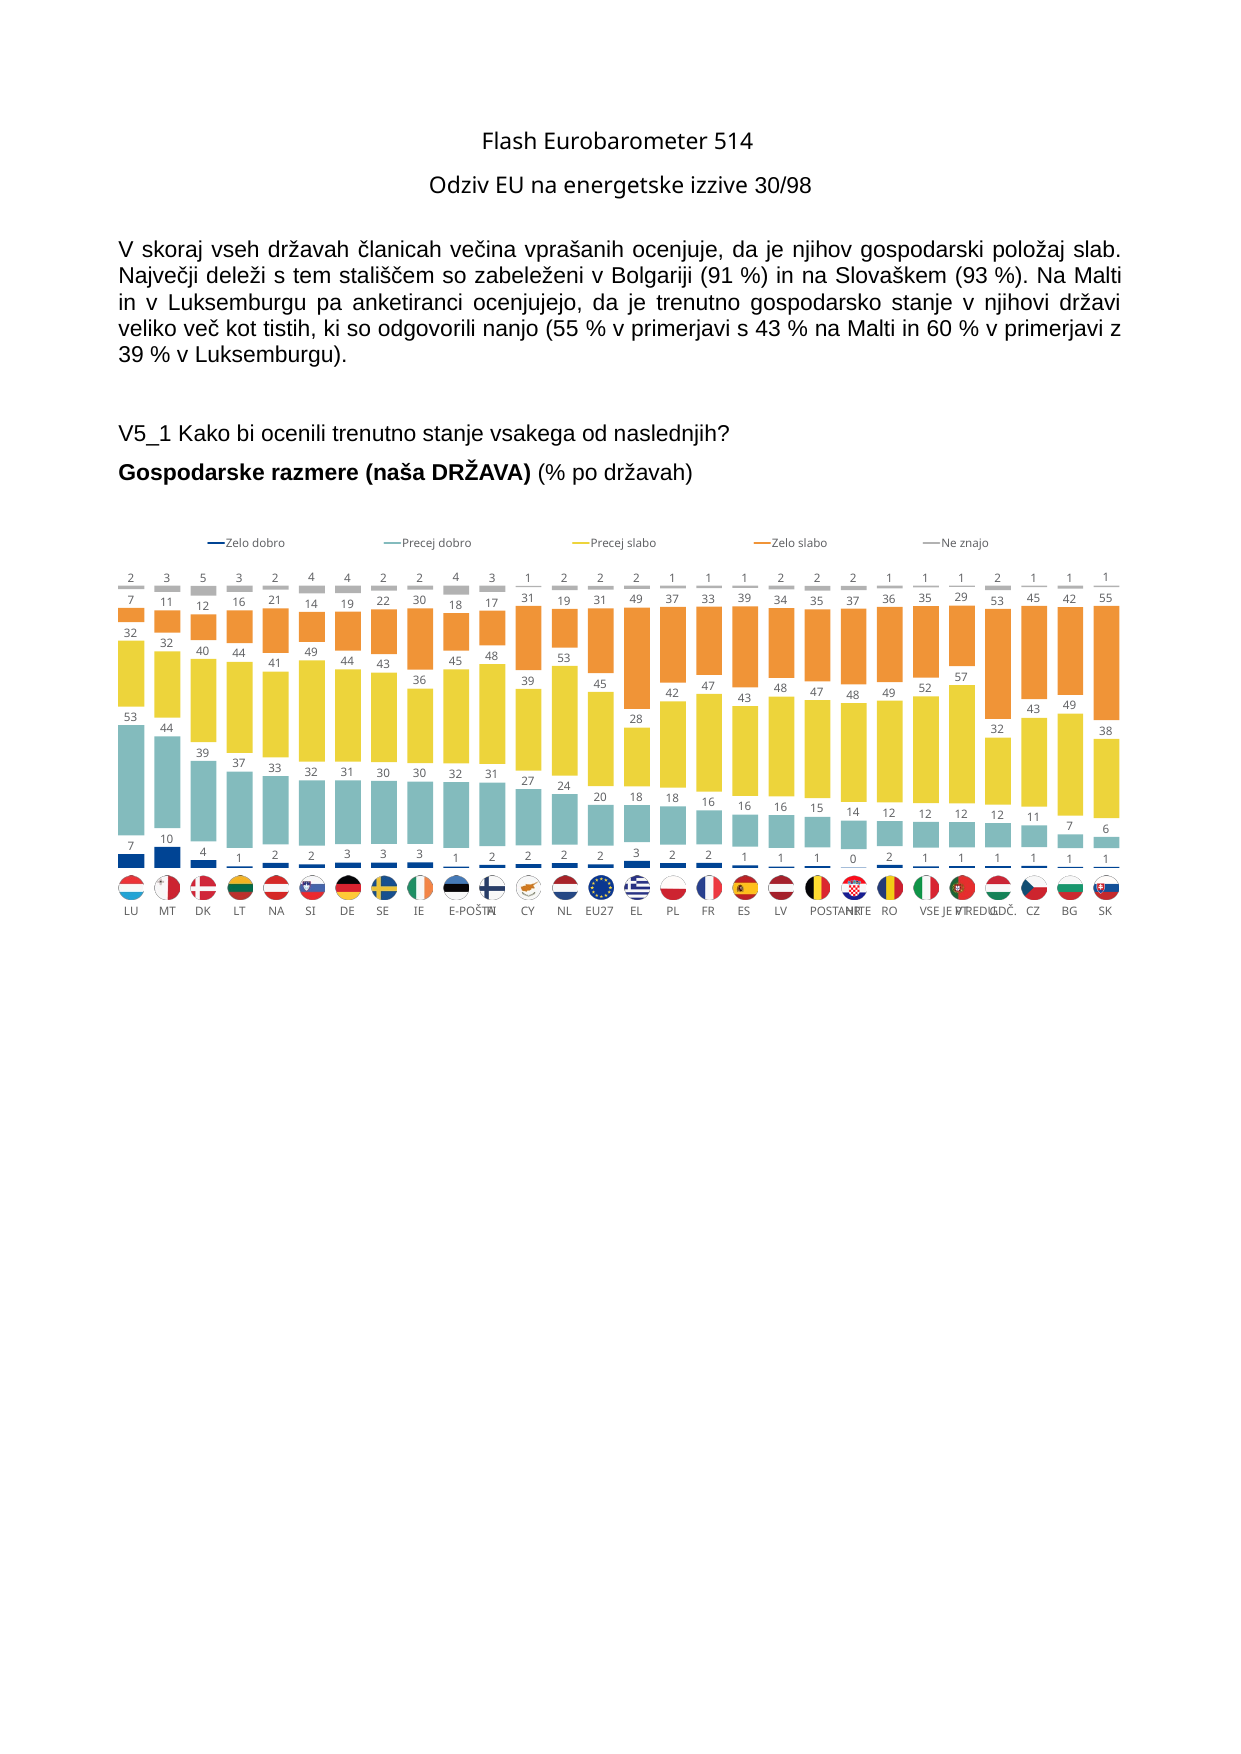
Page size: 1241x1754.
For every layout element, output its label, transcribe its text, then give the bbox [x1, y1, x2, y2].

picture [660, 875, 686, 900]
text Gospodarske razmere (naša DRŽAVA) (% po državah) [118, 459, 1122, 486]
picture [841, 875, 867, 900]
picture [696, 875, 722, 900]
picture [299, 875, 325, 900]
picture [768, 875, 794, 900]
picture [985, 875, 1011, 900]
picture [516, 875, 541, 900]
picture [913, 875, 939, 900]
picture [479, 875, 505, 900]
picture [805, 875, 830, 900]
picture [588, 875, 614, 900]
picture [949, 875, 975, 900]
picture [227, 875, 253, 900]
text V5_1 Kako bi ocenili trenutno stanje vsakega od naslednjih? [118, 420, 1122, 446]
picture [1057, 875, 1083, 900]
picture [877, 875, 903, 900]
picture [1021, 875, 1047, 900]
picture [1093, 875, 1119, 900]
picture [443, 875, 469, 900]
text V skoraj vseh državah članicah večina vprašanih ocenjuje, da je njihov gospodarski položaj slab. Največji deleži s tem stališčem so zabeleženi v Bolgariji (91 %) in na Slovaškem (93 %). Na Malti in v Luksemburgu pa anketiranci ocenjujejo, da je trenutno gospodarsko stanje v njihovi državi veliko več kot tistih, ki so odgovorili nanjo (55 % v primerjavi s 43 % na Malti in 60 % v primerjavi z 39 % v Luksemburgu). [118, 236, 1122, 368]
picture [624, 875, 650, 900]
picture [407, 875, 433, 900]
picture [732, 875, 758, 900]
picture [190, 875, 216, 900]
picture [154, 875, 180, 900]
picture [552, 875, 578, 900]
picture [335, 875, 361, 900]
picture [118, 875, 144, 900]
picture [263, 875, 289, 900]
picture [371, 875, 397, 900]
